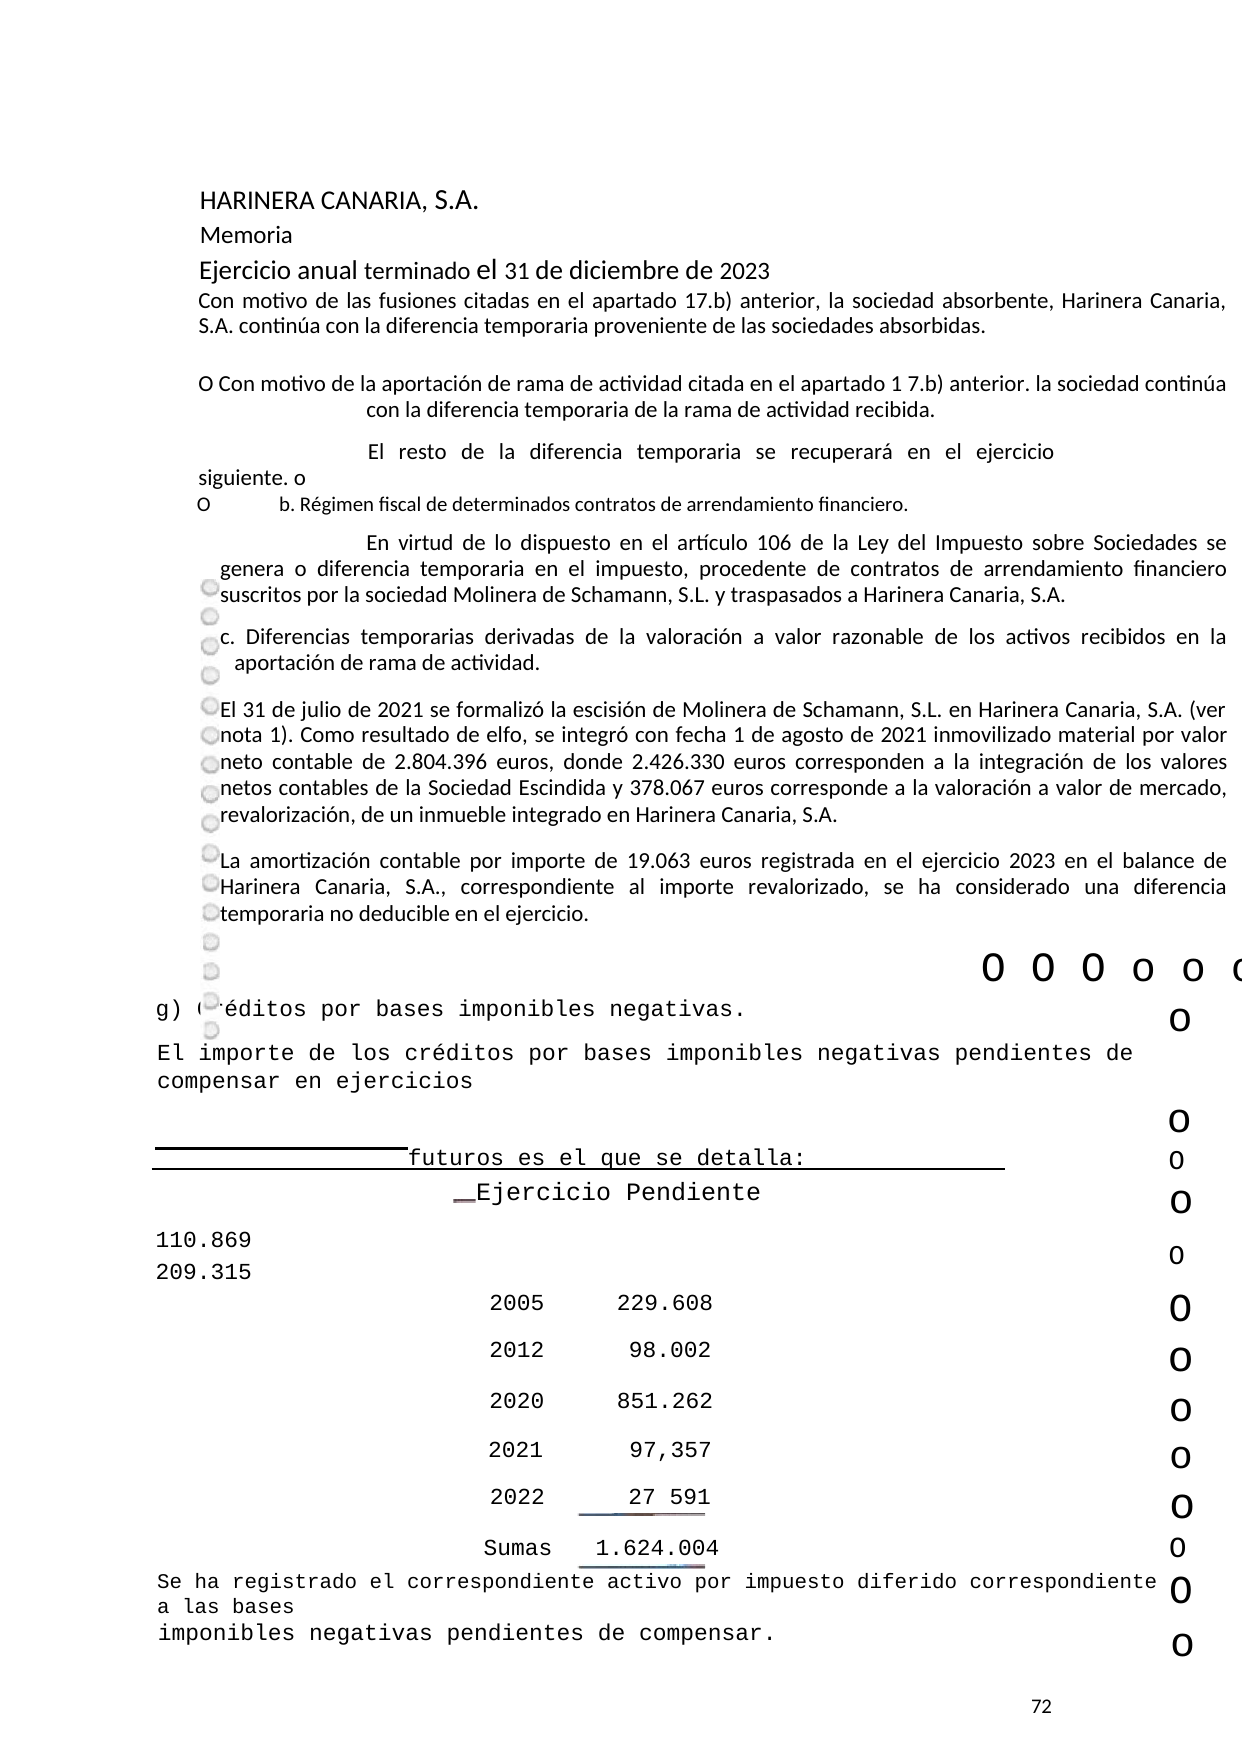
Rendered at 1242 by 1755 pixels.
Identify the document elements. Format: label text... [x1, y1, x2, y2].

table_cell Ejercicio Pendiente [155, 1179, 1166, 1228]
table_cell o [1166, 1335, 1189, 1386]
text Con motivo de las fusiones citadas en el apartado 17.b) anterior, la sociedad absorbente, Harinera Canaria, S.A. continúa con la diferencia temporaria proveniente de las sociedades absorbidas. [198, 287, 1229, 340]
table_cell Se ha registrado el correspondiente activo por impuesto diferido correspondiente a las bases [155, 1571, 1166, 1621]
table_header g) Créditos por bases imponibles negativas. El importe de los créditos por bases imponibles negativas pendientes de compensar en ejercicios [155, 997, 1166, 1147]
table_cell o o [1166, 1621, 1189, 1670]
text c. Diferencias temporarias derivadas de la valoración a valor razonable de los activos recibidos en la aportación de rama de actividad. [220, 623, 1229, 676]
table_cell 2012 98.002 [155, 1335, 1166, 1386]
text O Con motivo de la aportación de rama de actividad citada en el apartado 1 7.b) anterior. la sociedad continúa con la diferencia temporaria de la rama de actividad recibida. [198, 370, 1229, 423]
text O b. Régimen fiscal de determinados contratos de arrendamiento financiero. [197, 491, 1229, 516]
text En virtud de lo dispuesto en el artículo 106 de la Ley del Impuesto sobre Sociedades se genera o diferencia temporaria en el impuesto, procedente de contratos de arrendamiento financiero suscritos por la sociedad Molinera de Schamann, S.L. y traspasados a Harinera Canaria, S.A. [198, 529, 1229, 608]
text El resto de la diferencia temporaria se recuperará en el ejercicio siguiente. o [198, 438, 1056, 491]
table_cell 2022 27 591 [155, 1482, 1166, 1533]
table_cell o o [1177, 1636, 1188, 1654]
table_cell 2005 229.608 [155, 1288, 1166, 1335]
table_cell O [1166, 1571, 1189, 1621]
table_cell o [1166, 1386, 1189, 1435]
text El 31 de julio de 2021 se formalizó la escisión de Molinera de Schamann, S.L. en Harinera Canaria, S.A. (ver nota 1). Como resultado de elfo, se integró con fecha 1 de agosto de 2021 inmovilizado material por valor neto contable de 2.804.396 euros, donde 2.426.330 euros corresponden a la integración de los valores netos contables de la Sociedad Escindida y 378.067 euros corresponde a la valoración a valor de mercado, revalorización, de un inmueble integrado en Harinera Canaria, S.A. [220, 696, 1229, 828]
table_cell futuros es el que se detalla: [155, 1147, 1166, 1179]
table_header o o [1166, 997, 1189, 1147]
table_cell 110.869 209.315 [155, 1228, 1166, 1288]
table_cell O [1166, 1533, 1189, 1571]
table_cell 2020 851.262 [155, 1386, 1166, 1435]
table_cell O [1166, 1147, 1189, 1179]
table_cell 2021 97,357 [155, 1435, 1166, 1482]
table_cell O [1166, 1288, 1189, 1335]
table_cell Sumas 1.624.004 [155, 1533, 1166, 1571]
table_cell o [1166, 1179, 1189, 1228]
table_cell O [1166, 1228, 1189, 1288]
text O O O o o o O o O [675, 947, 1242, 989]
text La amortización contable por importe de 19.063 euros registrada en el ejercicio 2023 en el balance de Harinera Canaria, S.A., correspondiente al importe revalorizado, se ha considerado una diferencia temporaria no deducible en el ejercicio. [220, 848, 1229, 927]
table_cell imponibles negativas pendientes de compensar. [155, 1621, 1166, 1670]
table_cell o [1166, 1482, 1189, 1533]
table_cell o [1166, 1435, 1189, 1482]
